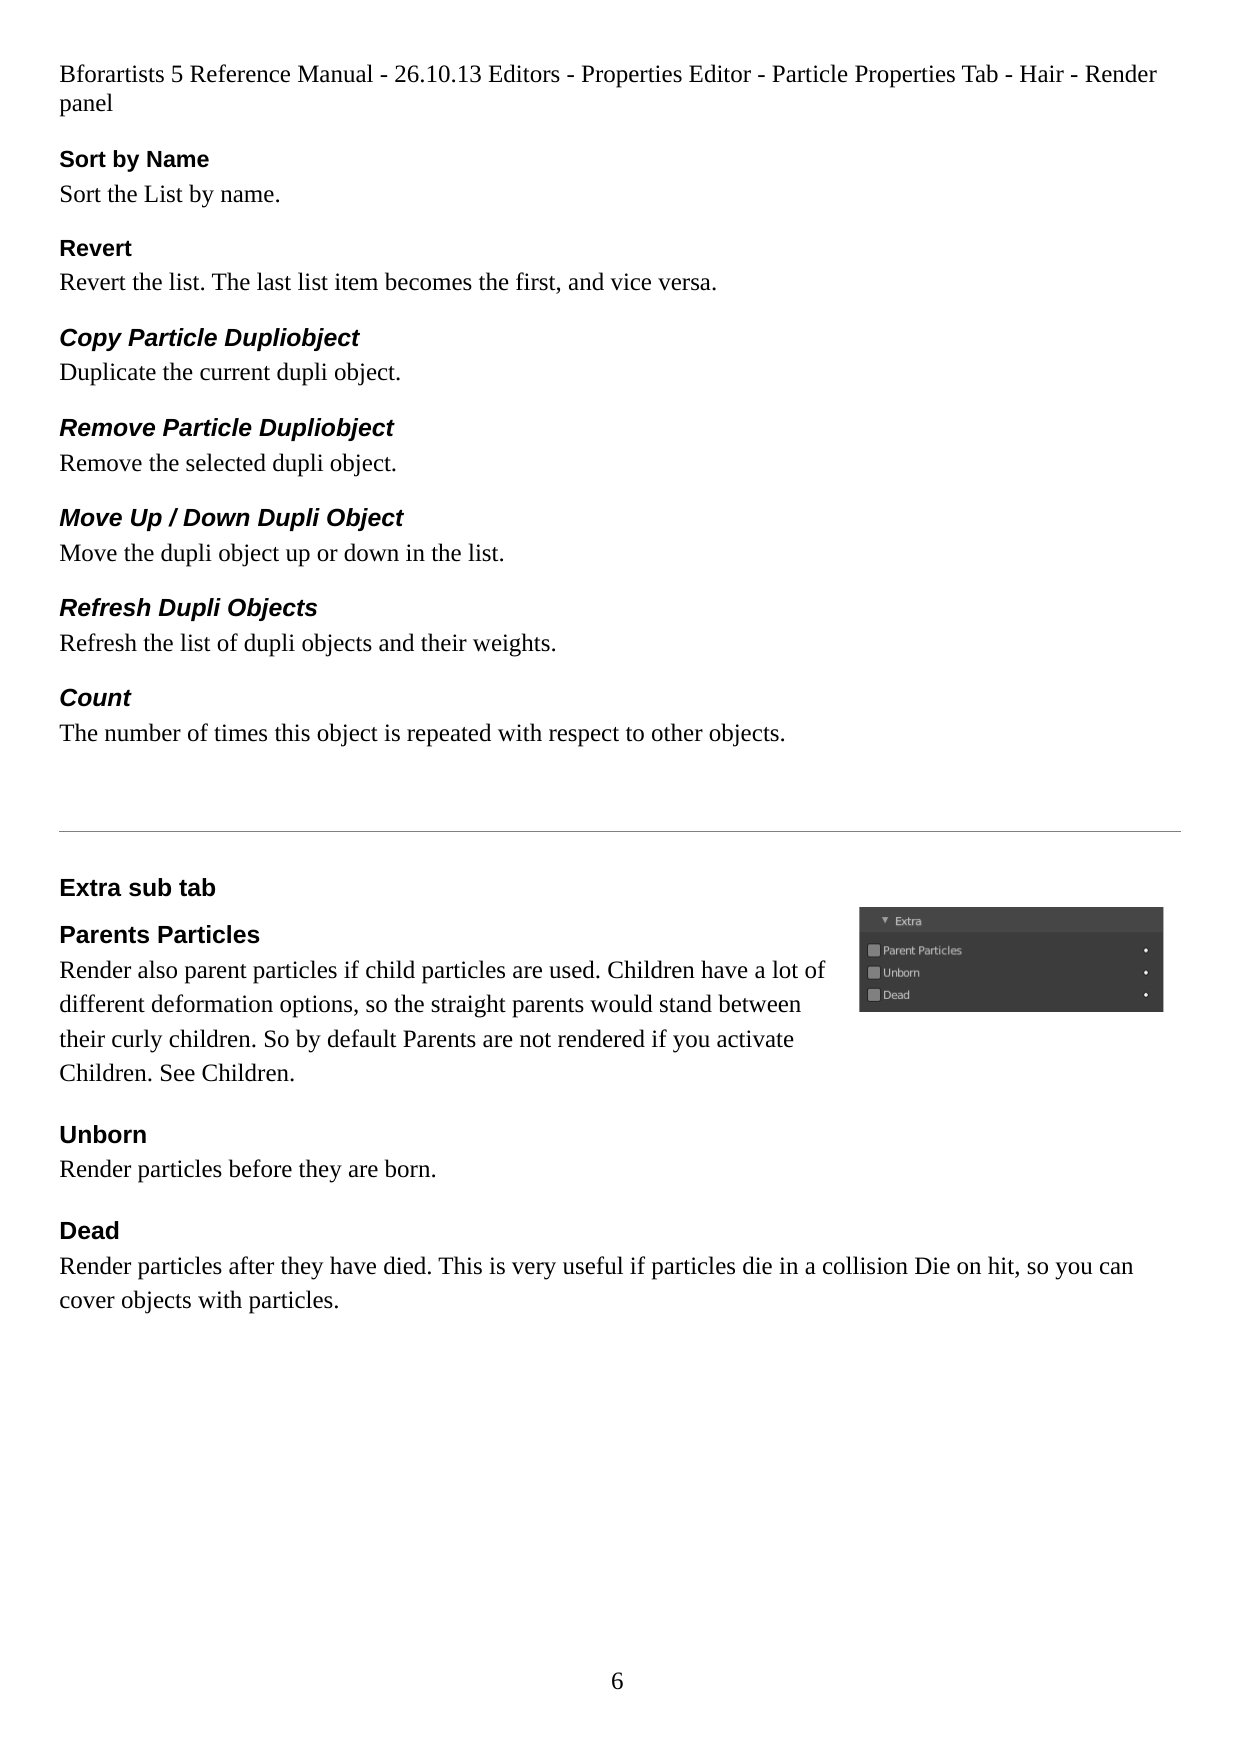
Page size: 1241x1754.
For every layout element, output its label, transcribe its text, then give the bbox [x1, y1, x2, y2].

text Sort the List by name. [59, 179, 1181, 208]
text Revert the list. The last list item becomes the first, and vice versa. [59, 267, 1181, 296]
text Refresh the list of dupli objects and their weights. [59, 628, 1181, 657]
subtitle Move Up / Down Dupli Object [59, 503, 1181, 531]
subtitle Refresh Dupli Objects [59, 593, 1181, 622]
subtitle Dead [59, 1216, 1181, 1245]
text Remove the selected dupli object. [59, 448, 1181, 476]
subtitle Unborn [59, 1120, 1181, 1148]
text Render also parent particles if child particles are used. Children have a lot of different deformation options, so the straight parents would stand between their curly children. So by default Parents are not rendered if you activate Children. See Children. [59, 955, 1181, 1087]
subtitle Sort by Name [59, 146, 1181, 173]
text Render particles before they are born. [59, 1154, 1181, 1183]
subtitle Revert [59, 234, 1181, 261]
text Move the dupli object up or down in the list. [59, 538, 1181, 566]
subtitle Copy Particle Dupliobject [59, 323, 1181, 351]
subtitle Count [59, 683, 1181, 712]
text Duplicate the current dupli object. [59, 357, 1181, 386]
picture [859, 907, 1164, 1012]
subtitle Extra sub tab [59, 873, 1181, 901]
subtitle [1164, 920, 1181, 948]
text Render particles after they have died. This is very useful if particles die in a collision Die on hit, so you can cover objects with particles. [59, 1251, 1181, 1314]
text The number of times this object is repeated with respect to other objects. [59, 718, 1181, 747]
subtitle Parents Particles [59, 920, 859, 948]
subtitle Remove Particle Dupliobject [59, 413, 1181, 441]
